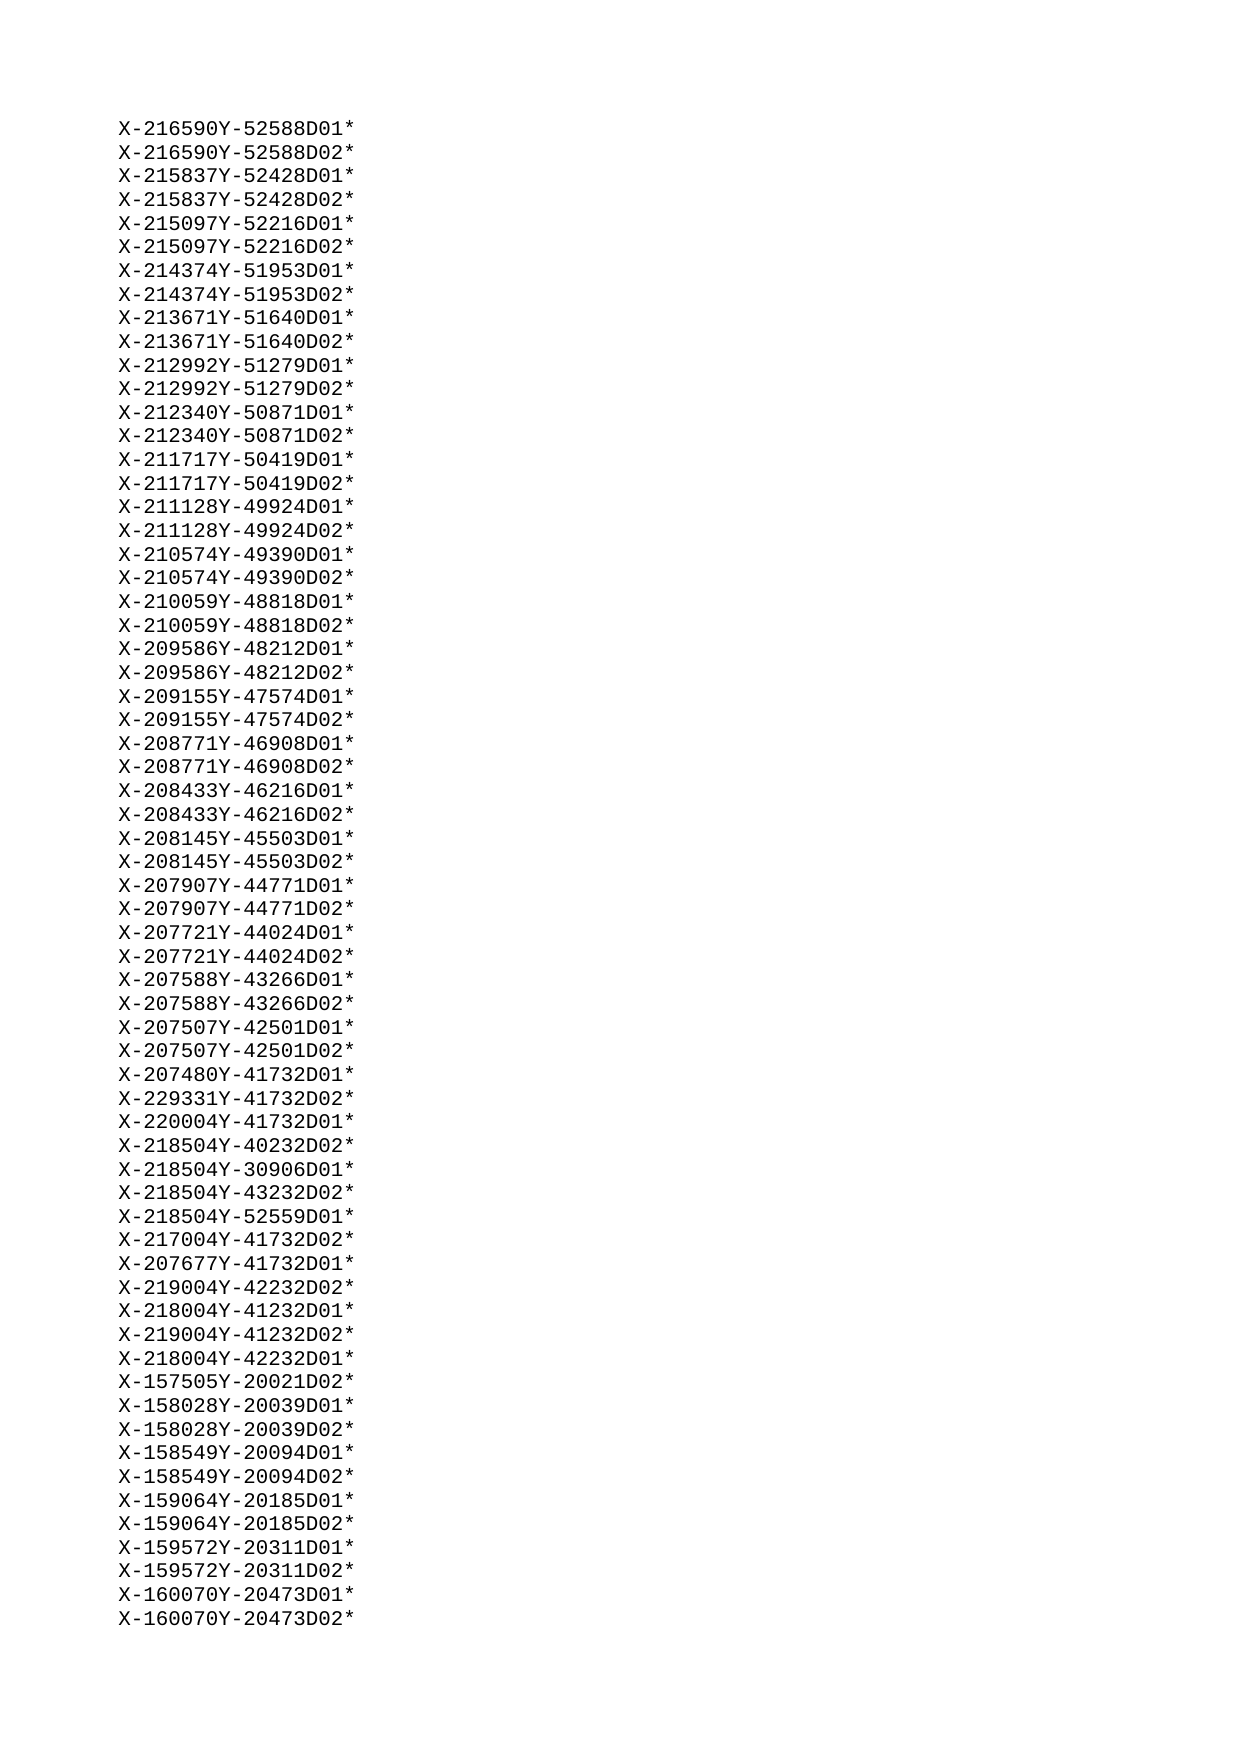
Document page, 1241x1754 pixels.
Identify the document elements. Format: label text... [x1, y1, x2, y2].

text X-207507Y-42501D01* [118, 1017, 1122, 1040]
text X-209586Y-48212D01* [118, 638, 1122, 662]
text X-158549Y-20094D01* [118, 1442, 1122, 1466]
text X-207721Y-44024D01* [118, 922, 1122, 946]
text X-214374Y-51953D01* [118, 260, 1122, 284]
text X-218504Y-30906D01* [118, 1158, 1122, 1182]
text X-219004Y-41232D02* [118, 1324, 1122, 1348]
text X-157505Y-20021D02* [118, 1371, 1122, 1395]
text X-212992Y-51279D02* [118, 378, 1122, 402]
text X-208433Y-46216D01* [118, 780, 1122, 804]
text X-218504Y-43232D02* [118, 1182, 1122, 1206]
text X-215097Y-52216D01* [118, 213, 1122, 236]
text X-207588Y-43266D02* [118, 993, 1122, 1017]
text X-208771Y-46908D01* [118, 733, 1122, 757]
text X-207588Y-43266D01* [118, 969, 1122, 993]
text X-215837Y-52428D02* [118, 189, 1122, 213]
text X-218004Y-41232D01* [118, 1300, 1122, 1324]
text X-219004Y-42232D02* [118, 1277, 1122, 1300]
text X-158028Y-20039D01* [118, 1395, 1122, 1419]
text X-211128Y-49924D01* [118, 496, 1122, 520]
text X-207907Y-44771D02* [118, 898, 1122, 922]
text X-215097Y-52216D02* [118, 236, 1122, 260]
text X-207507Y-42501D02* [118, 1040, 1122, 1064]
text X-211717Y-50419D02* [118, 473, 1122, 496]
text X-207721Y-44024D02* [118, 946, 1122, 969]
text X-213671Y-51640D01* [118, 307, 1122, 331]
text X-207907Y-44771D01* [118, 875, 1122, 898]
text X-215837Y-52428D01* [118, 165, 1122, 189]
text X-220004Y-41732D01* [118, 1111, 1122, 1135]
text X-211717Y-50419D01* [118, 449, 1122, 473]
text X-210574Y-49390D01* [118, 544, 1122, 567]
text X-218004Y-42232D01* [118, 1348, 1122, 1371]
text X-212340Y-50871D01* [118, 402, 1122, 426]
text X-229331Y-41732D02* [118, 1088, 1122, 1111]
text X-208145Y-45503D01* [118, 827, 1122, 851]
text X-207480Y-41732D01* [118, 1064, 1122, 1088]
text X-207677Y-41732D01* [118, 1253, 1122, 1277]
text X-217004Y-41732D02* [118, 1229, 1122, 1253]
text X-209586Y-48212D02* [118, 662, 1122, 686]
text X-159572Y-20311D02* [118, 1561, 1122, 1584]
text X-210574Y-49390D02* [118, 567, 1122, 591]
text X-160070Y-20473D01* [118, 1584, 1122, 1608]
text X-210059Y-48818D02* [118, 615, 1122, 638]
text X-208771Y-46908D02* [118, 757, 1122, 780]
text X-208145Y-45503D02* [118, 851, 1122, 875]
text X-216590Y-52588D01* [118, 118, 1122, 142]
text X-158028Y-20039D02* [118, 1419, 1122, 1442]
text X-159064Y-20185D01* [118, 1489, 1122, 1513]
text X-212340Y-50871D02* [118, 426, 1122, 449]
text X-214374Y-51953D02* [118, 284, 1122, 307]
text X-208433Y-46216D02* [118, 804, 1122, 827]
text X-213671Y-51640D02* [118, 331, 1122, 354]
text X-218504Y-52559D01* [118, 1206, 1122, 1229]
text X-159064Y-20185D02* [118, 1513, 1122, 1537]
text X-210059Y-48818D01* [118, 591, 1122, 615]
text X-211128Y-49924D02* [118, 520, 1122, 544]
text X-209155Y-47574D01* [118, 686, 1122, 709]
text X-216590Y-52588D02* [118, 142, 1122, 165]
text X-212992Y-51279D01* [118, 354, 1122, 378]
text X-160070Y-20473D02* [118, 1608, 1122, 1631]
text X-218504Y-40232D02* [118, 1135, 1122, 1158]
text X-159572Y-20311D01* [118, 1537, 1122, 1561]
text X-209155Y-47574D02* [118, 709, 1122, 733]
text X-158549Y-20094D02* [118, 1466, 1122, 1489]
